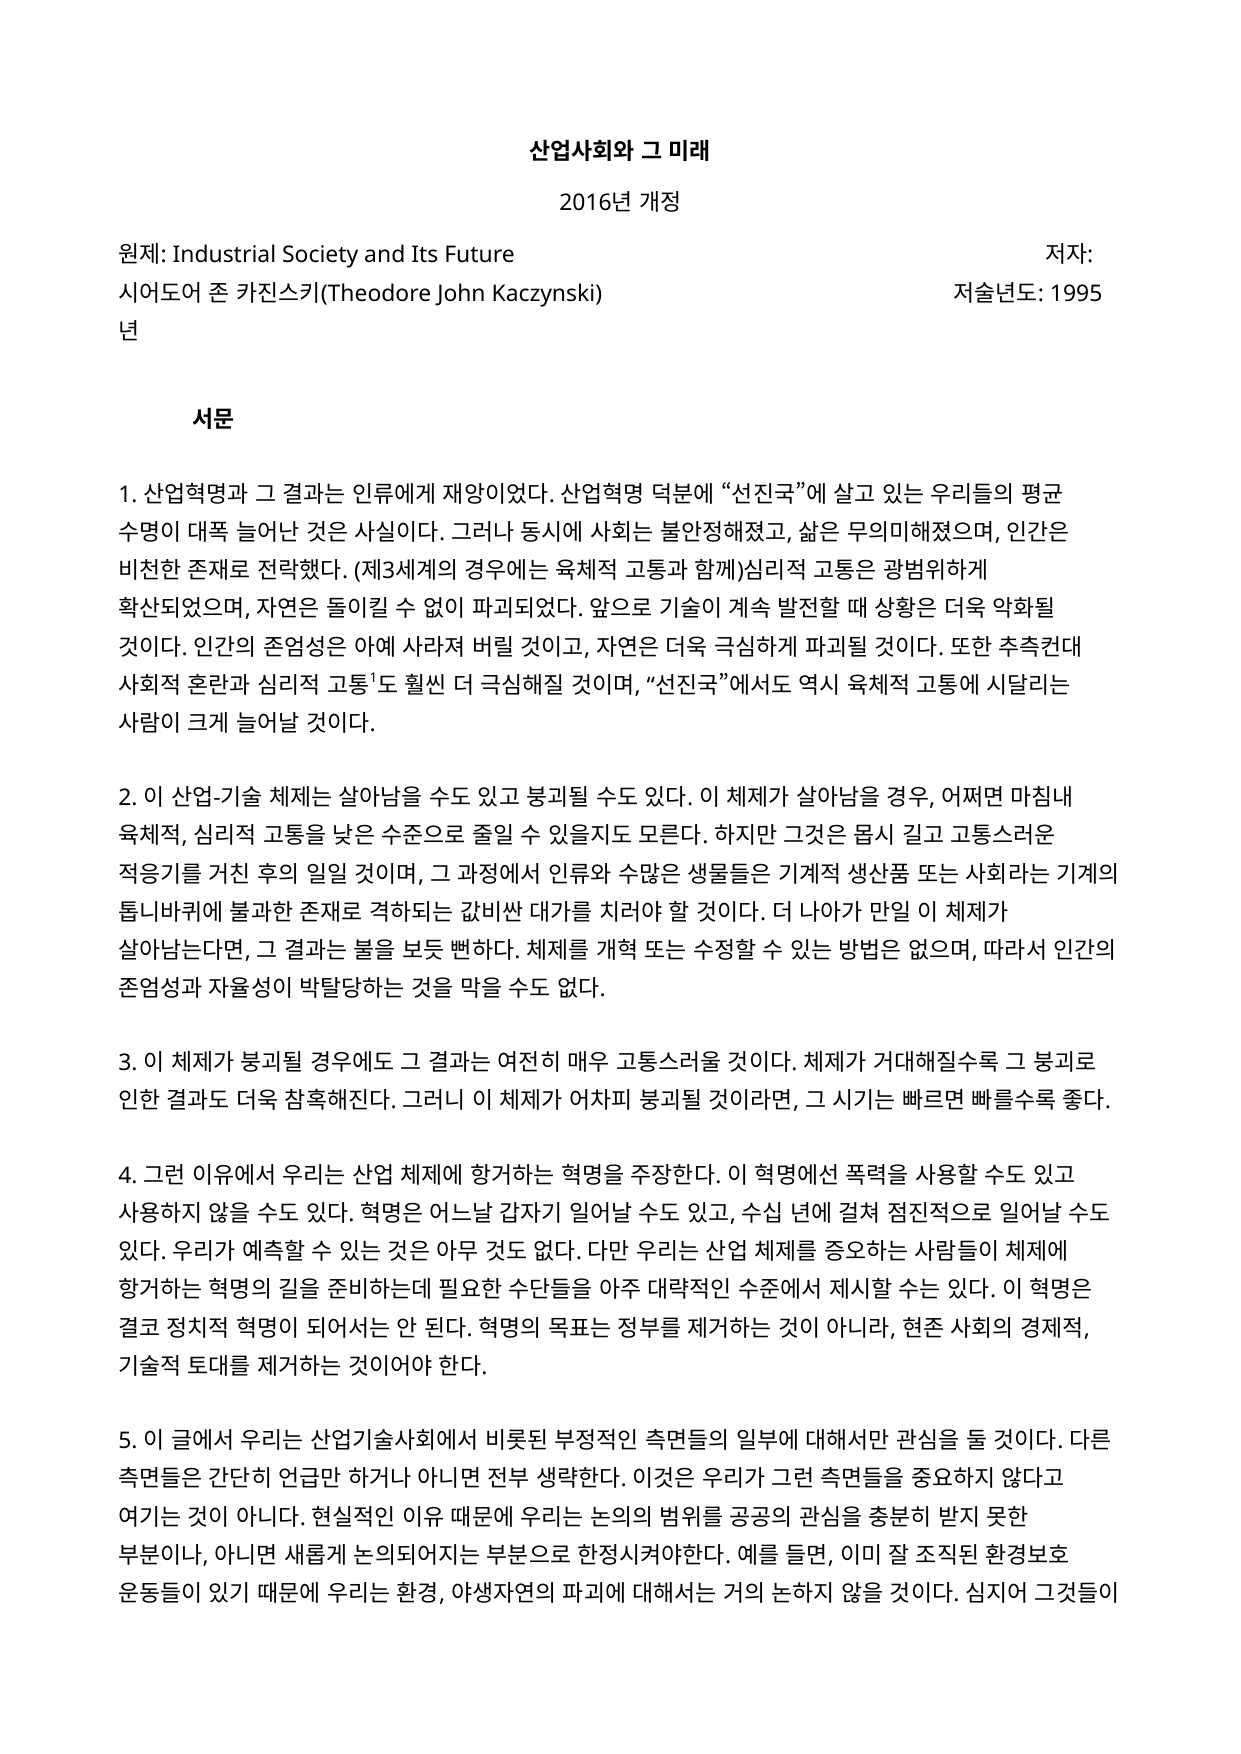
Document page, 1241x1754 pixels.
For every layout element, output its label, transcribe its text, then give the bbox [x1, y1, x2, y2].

text 서문 [118, 401, 1122, 435]
text 2016년 개정 [118, 183, 1122, 217]
text 2. 이 산업-기술 체제는 살아남을 수도 있고 붕괴될 수도 있다. 이 체제가 살아남을 경우, 어쩌면 마침내 육체적, 심리적 고통을 낮은 수준으로 줄일 수 있을지도 모른다. 하지만 그것은 몹시 길고 고통스러운 적응기를 거친 후의 일일 것이며, 그 과정에서 인류와 수많은 생물들은 기계적 생산품 또는 사회라는 기계의 톱니바퀴에 불과한 존재로 격하되는 값비싼 대가를 치러야 할 것이다. 더 나아가 만일 이 체제가 살아남는다면, 그 결과는 불을 보듯 뻔하다. 체제를 개혁 또는 수정할 수 있는 방법은 없으며, 따라서 인간의 존엄성과 자율성이 박탈당하는 것을 막을 수도 없다. [118, 779, 1122, 1039]
text 1. 산업혁명과 그 결과는 인류에게 재앙이었다. 산업혁명 덕분에 “선진국”에 살고 있는 우리들의 평균 수명이 대폭 늘어난 것은 사실이다. 그러나 동시에 사회는 불안정해졌고, 삶은 무의미해졌으며, 인간은 비천한 존재로 전락했다. (제3세계의 경우에는 육체적 고통과 함께)심리적 고통은 광범위하게 확산되었으며, 자연은 돌이킬 수 없이 파괴되었다. 앞으로 기술이 계속 발전할 때 상황은 더욱 악화될 것이다. 인간의 존엄성은 아예 사라져 버릴 것이고, 자연은 더욱 극심하게 파괴될 것이다. 또한 추측컨대 사회적 혼란과 심리적 고통1도 훨씬 더 극심해질 것이며, “선진국”에서도 역시 육체적 고통에 시달리는 사람이 크게 늘어날 것이다. [118, 476, 1122, 774]
text 5. 이 글에서 우리는 산업기술사회에서 비롯된 부정적인 측면들의 일부에 대해서만 관심을 둘 것이다. 다른 측면들은 간단히 언급만 하거나 아니면 전부 생략한다. 이것은 우리가 그런 측면들을 중요하지 않다고 여기는 것이 아니다. 현실적인 이유 때문에 우리는 논의의 범위를 공공의 관심을 충분히 받지 못한 부분이나, 아니면 새롭게 논의되어지는 부분으로 한정시켜야한다. 예를 들면, 이미 잘 조직된 환경보호 운동들이 있기 때문에 우리는 환경, 야생자연의 파괴에 대해서는 거의 논하지 않을 것이다. 심지어 그것들이 [118, 1422, 1122, 1608]
text 3. 이 체제가 붕괴될 경우에도 그 결과는 여전히 매우 고통스러울 것이다. 체제가 거대해질수록 그 붕괴로 인한 결과도 더욱 참혹해진다. 그러니 이 체제가 어차피 붕괴될 것이라면, 그 시기는 빠르면 빠를수록 좋다. [118, 1044, 1122, 1116]
text 원제: Industrial Society and Its Future 저자: 시어도어 존 카진스키(Theodore John Kaczynski) 저술년도: 1995년 [118, 236, 1122, 346]
subtitle 산업사회와 그 미래 [118, 133, 1122, 166]
text 4. 그런 이유에서 우리는 산업 체제에 항거하는 혁명을 주장한다. 이 혁명에선 폭력을 사용할 수도 있고 사용하지 않을 수도 있다. 혁명은 어느날 갑자기 일어날 수도 있고, 수십 년에 걸쳐 점진적으로 일어날 수도 있다. 우리가 예측할 수 있는 것은 아무 것도 없다. 다만 우리는 산업 체제를 증오하는 사람들이 체제에 항거하는 혁명의 길을 준비하는데 필요한 수단들을 아주 대략적인 수준에서 제시할 수는 있다. 이 혁명은 결코 정치적 혁명이 되어서는 안 된다. 혁명의 목표는 정부를 제거하는 것이 아니라, 현존 사회의 경제적, 기술적 토대를 제거하는 것이어야 한다. [118, 1157, 1122, 1381]
